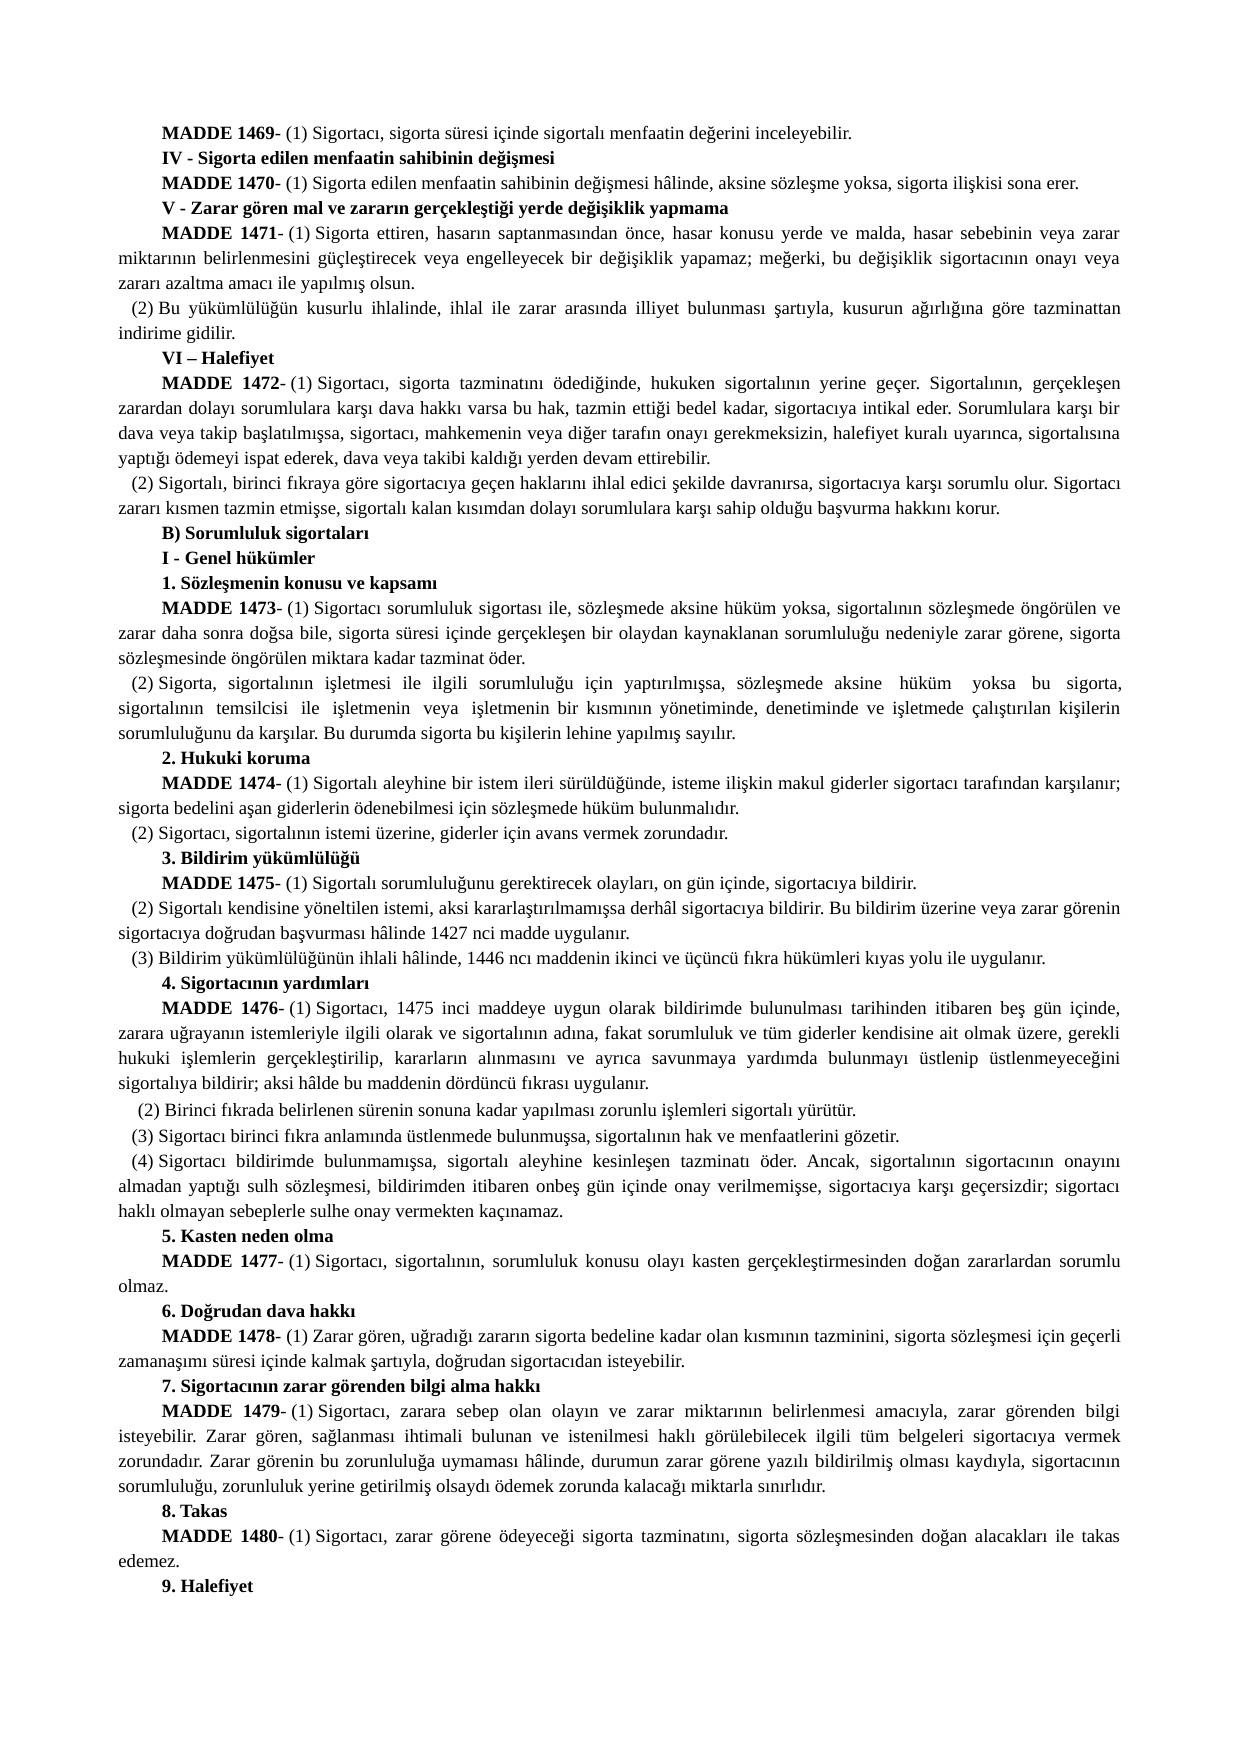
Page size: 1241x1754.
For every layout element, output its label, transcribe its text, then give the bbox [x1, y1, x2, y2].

text (4) Sigortacı bildirimde bulunmamışsa, sigortalı aleyhine kesinleşen tazminatı öder. Ancak, sigortalının sigortacının onayını almadan yaptığı sulh sözleşmesi, bildirimden itibaren onbeş gün içinde onay verilmemişse, sigortacıya karşı geçersizdir; sigortacı haklı olmayan sebeplerle sulhe onay vermekten kaçınamaz. [118, 1147, 1122, 1222]
text (3) Bildirim yükümlülüğünün ihlali hâlinde, 1446 ncı maddenin ikinci ve üçüncü fıkra hükümleri kıyas yolu ile uygulanır. [118, 943, 1122, 968]
text MADDE 1471- (1) Sigorta ettiren, hasarın saptanmasından önce, hasar konusu yerde ve malda, hasar sebebinin veya zarar miktarının belirlenmesini güçleştirecek veya engelleyecek bir değişiklik yapamaz; meğerki, bu değişiklik sigortacının onayı veya zararı azaltma amacı ile yapılmış olsun. [118, 218, 1122, 293]
text 4. Sigortacının yardımları [118, 968, 1122, 993]
text B) Sorumluluk sigortaları [118, 518, 1122, 543]
text MADDE 1479- (1) Sigortacı, zarara sebep olan olayın ve zarar miktarının belirlenmesi amacıyla, zarar görenden bilgi isteyebilir. Zarar gören, sağlanması ihtimali bulunan ve istenilmesi haklı görülebilecek ilgili tüm belgeleri sigortacıya vermek zorundadır. Zarar görenin bu zorunluluğa uymaması hâlinde, durumun zarar görene yazılı bildirilmiş olması kaydıyla, sigortacının sorumluluğu, zorunluluk yerine getirilmiş olsaydı ödemek zorunda kalacağı miktarla sınırlıdır. [118, 1397, 1122, 1497]
text MADDE 1472- (1) Sigortacı, sigorta tazminatını ödediğinde, hukuken sigortalının yerine geçer. Sigortalının, gerçekleşen zarardan dolayı sorumlulara karşı dava hakkı varsa bu hak, tazmin ettiği bedel kadar, sigortacıya intikal eder. Sorumlulara karşı bir dava veya takip başlatılmışsa, sigortacı, mahkemenin veya diğer tarafın onayı gerekmeksizin, halefiyet kuralı uyarınca, sigortalısına yaptığı ödemeyi ispat ederek, dava veya takibi kaldığı yerden devam ettirebilir. [118, 368, 1122, 468]
text I - Genel hükümler [118, 543, 1122, 568]
text 3. Bildirim yükümlülüğü [118, 843, 1122, 868]
text V - Zarar gören mal ve zararın gerçekleştiği yerde değişiklik yapmama [118, 193, 1122, 218]
text (2) Sigortacı, sigortalının istemi üzerine, giderler için avans vermek zorundadır. [118, 818, 1122, 843]
text 5. Kasten neden olma [118, 1222, 1122, 1247]
text 6. Doğrudan dava hakkı [118, 1297, 1122, 1322]
text IV - Sigorta edilen menfaatin sahibinin değişmesi [118, 143, 1122, 168]
text 9. Halefiyet [118, 1572, 1122, 1597]
text 2. Hukuki koruma [118, 743, 1122, 768]
text VI – Halefiyet [118, 343, 1122, 368]
text 7. Sigortacının zarar görenden bilgi alma hakkı [118, 1372, 1122, 1397]
text 1. Sözleşmenin konusu ve kapsamı [118, 568, 1122, 593]
text 8. Takas [118, 1497, 1122, 1522]
text (2) Birinci fıkrada belirlenen sürenin sonuna kadar yapılması zorunlu işlemleri sigortalı yürütür. [118, 1093, 1122, 1122]
text (2) Bu yükümlülüğün kusurlu ihlalinde, ihlal ile zarar arasında illiyet bulunması şartıyla, kusurun ağırlığına göre tazminattan indirime gidilir. [118, 293, 1122, 343]
text MADDE 1470- (1) Sigorta edilen menfaatin sahibinin değişmesi hâlinde, aksine sözleşme yoksa, sigorta ilişkisi sona erer. [118, 168, 1122, 193]
text MADDE 1469- (1) Sigortacı, sigorta süresi içinde sigortalı menfaatin değerini inceleyebilir. [118, 118, 1122, 143]
text (2) Sigortalı, birinci fıkraya göre sigortacıya geçen haklarını ihlal edici şekilde davranırsa, sigortacıya karşı sorumlu olur. Sigortacı zararı kısmen tazmin etmişse, sigortalı kalan kısımdan dolayı sorumlulara karşı sahip olduğu başvurma hakkını korur. [118, 468, 1122, 518]
text MADDE 1473- (1) Sigortacı sorumluluk sigortası ile, sözleşmede aksine hüküm yoksa, sigortalının sözleşmede öngörülen ve zarar daha sonra doğsa bile, sigorta süresi içinde gerçekleşen bir olaydan kaynaklanan sorumluluğu nedeniyle zarar görene, sigorta sözleşmesinde öngörülen miktara kadar tazminat öder. [118, 593, 1122, 668]
text MADDE 1475- (1) Sigortalı sorumluluğunu gerektirecek olayları, on gün içinde, sigortacıya bildirir. [118, 868, 1122, 893]
text (3) Sigortacı birinci fıkra anlamında üstlenmede bulunmuşsa, sigortalının hak ve menfaatlerini gözetir. [118, 1122, 1122, 1147]
text MADDE 1478- (1) Zarar gören, uğradığı zararın sigorta bedeline kadar olan kısmının tazminini, sigorta sözleşmesi için geçerli zamanaşımı süresi içinde kalmak şartıyla, doğrudan sigortacıdan isteyebilir. [118, 1322, 1122, 1372]
text (2) Sigorta, sigortalının işletmesi ile ilgili sorumluluğu için yaptırılmışsa, sözleşmede aksine hüküm yoksa bu sigorta, sigortalının temsilcisi ile işletmenin veya işletmenin bir kısmının yönetiminde, denetiminde ve işletmede çalıştırılan kişilerin sorumluluğunu da karşılar. Bu durumda sigorta bu kişilerin lehine yapılmış sayılır. [118, 668, 1122, 743]
text MADDE 1477- (1) Sigortacı, sigortalının, sorumluluk konusu olayı kasten gerçekleştirmesinden doğan zararlardan sorumlu olmaz. [118, 1247, 1122, 1297]
text MADDE 1474- (1) Sigortalı aleyhine bir istem ileri sürüldüğünde, isteme ilişkin makul giderler sigortacı tarafından karşılanır; sigorta bedelini aşan giderlerin ödenebilmesi için sözleşmede hüküm bulunmalıdır. [118, 768, 1122, 818]
text MADDE 1476- (1) Sigortacı, 1475 inci maddeye uygun olarak bildirimde bulunulması tarihinden itibaren beş gün içinde, zarara uğrayanın istemleriyle ilgili olarak ve sigortalının adına, fakat sorumluluk ve tüm giderler kendisine ait olmak üzere, gerekli hukuki işlemlerin gerçekleştirilip, kararların alınmasını ve ayrıca savunmaya yardımda bulunmayı üstlenip üstlenmeyeceğini sigortalıya bildirir; aksi hâlde bu maddenin dördüncü fıkrası uygulanır. [118, 993, 1122, 1093]
text (2) Sigortalı kendisine yöneltilen istemi, aksi kararlaştırılmamışsa derhâl sigortacıya bildirir. Bu bildirim üzerine veya zarar görenin sigortacıya doğrudan başvurması hâlinde 1427 nci madde uygulanır. [118, 893, 1122, 943]
text MADDE 1480- (1) Sigortacı, zarar görene ödeyeceği sigorta tazminatını, sigorta sözleşmesinden doğan alacakları ile takas edemez. [118, 1522, 1122, 1572]
